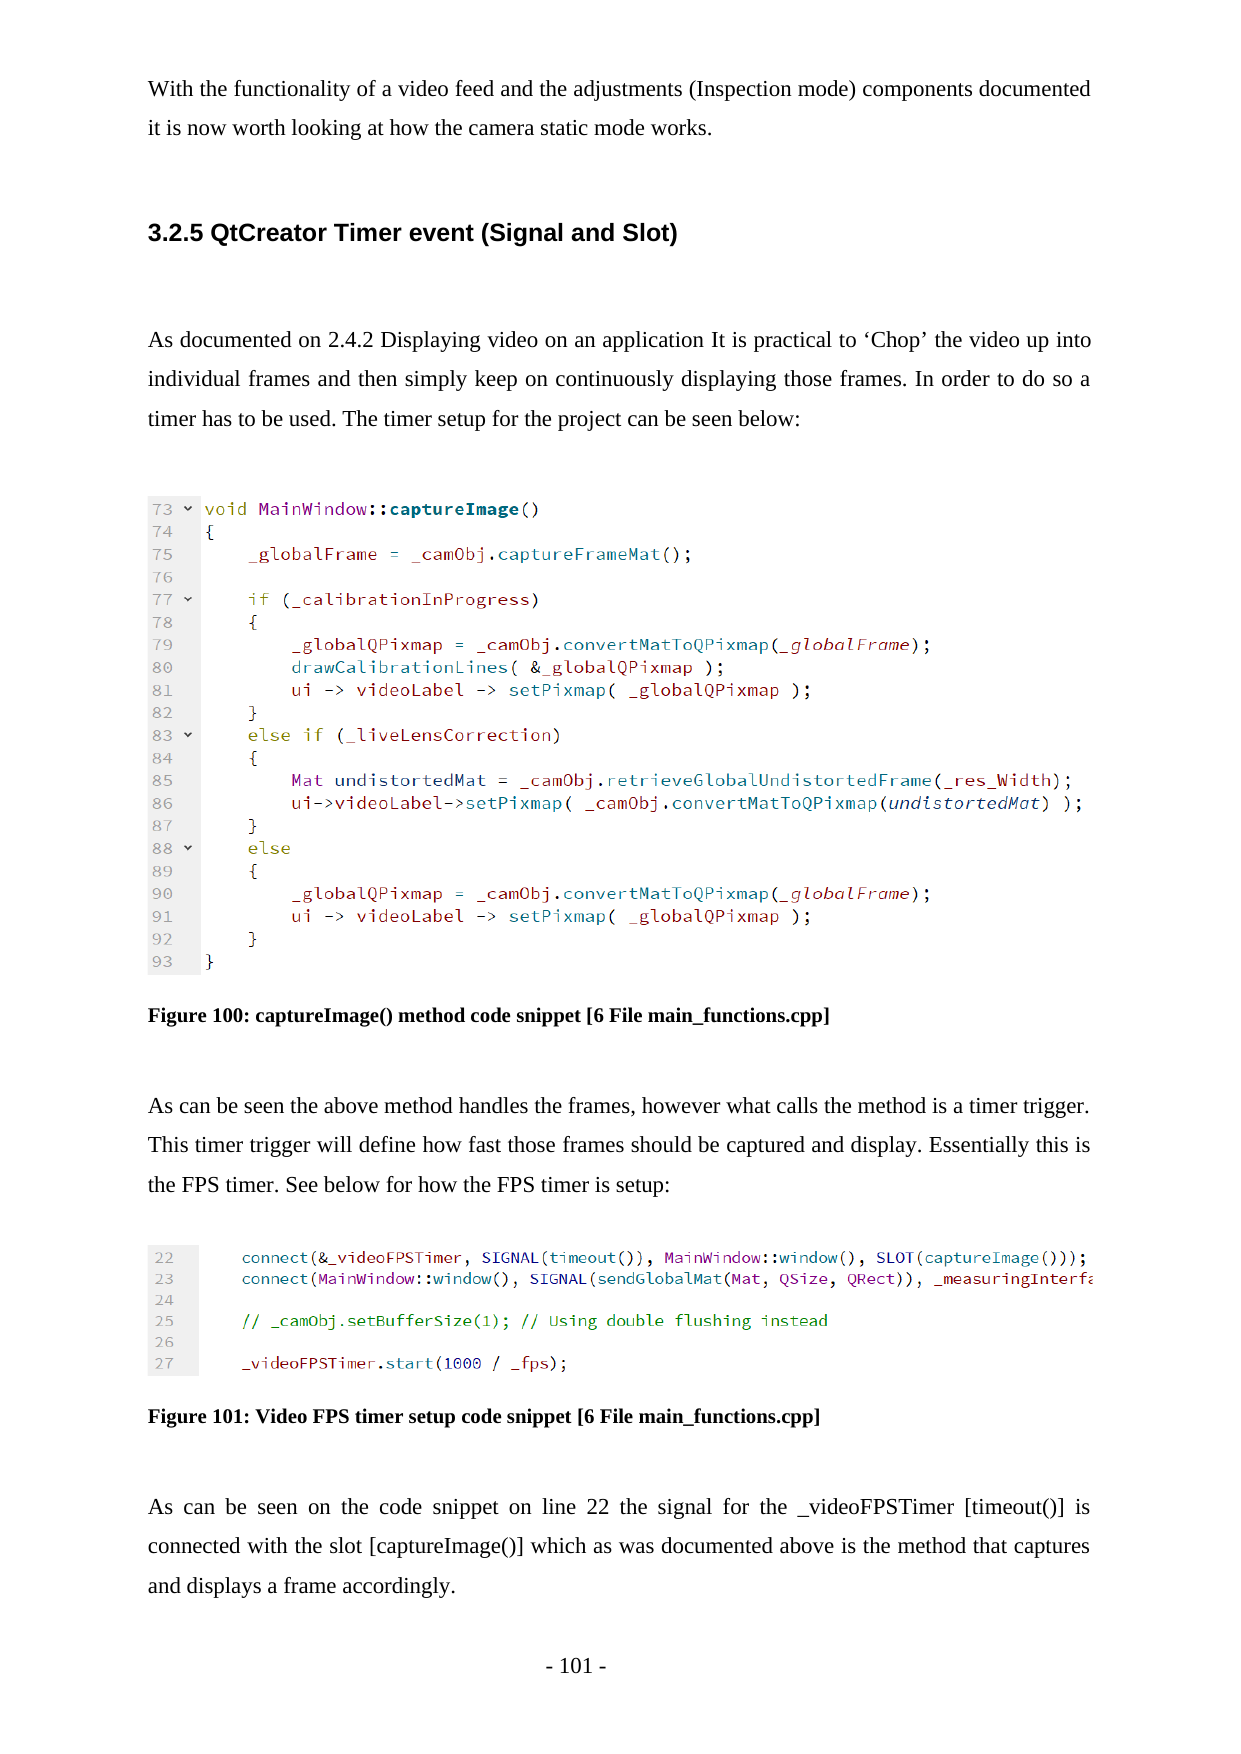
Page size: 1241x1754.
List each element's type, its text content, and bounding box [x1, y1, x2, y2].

picture [147, 496, 1093, 975]
text As can be seen on the code snippet on line 22 the signal for the _videoFPSTimer [timeout()] is connected with the slot [captureImage()] which as was documented above is the method that captures and displays a frame accordingly. [148, 1493, 1092, 1598]
text With the functionality of a video feed and the adjustments (Inspection mode) components documented it is now worth looking at how the camera static mode works. [148, 75, 1092, 141]
text As can be seen the above method handles the frames, however what calls the method is a timer trigger. This timer trigger will define how fast those frames should be captured and display. Essentially this is the FPS timer. See below for how the FPS timer is setup: [148, 1092, 1092, 1197]
subtitle 3.2.5 QtCreator Timer event (Signal and Slot) [148, 218, 1092, 247]
text Figure 101: Video FPS timer setup code snippet [6 File main_functions.cpp] [148, 1376, 1092, 1428]
text Figure 100: captureImage() method code snippet [6 File main_functions.cpp] [148, 975, 1092, 1027]
text As documented on 2.4.2 Displaying video on an application It is practical to ‘Chop’ the video up into individual frames and then simply keep on continuously displaying those frames. In order to do so a timer has to be used. The timer setup for the project can be seen below: [148, 326, 1092, 431]
picture [147, 1245, 1093, 1376]
